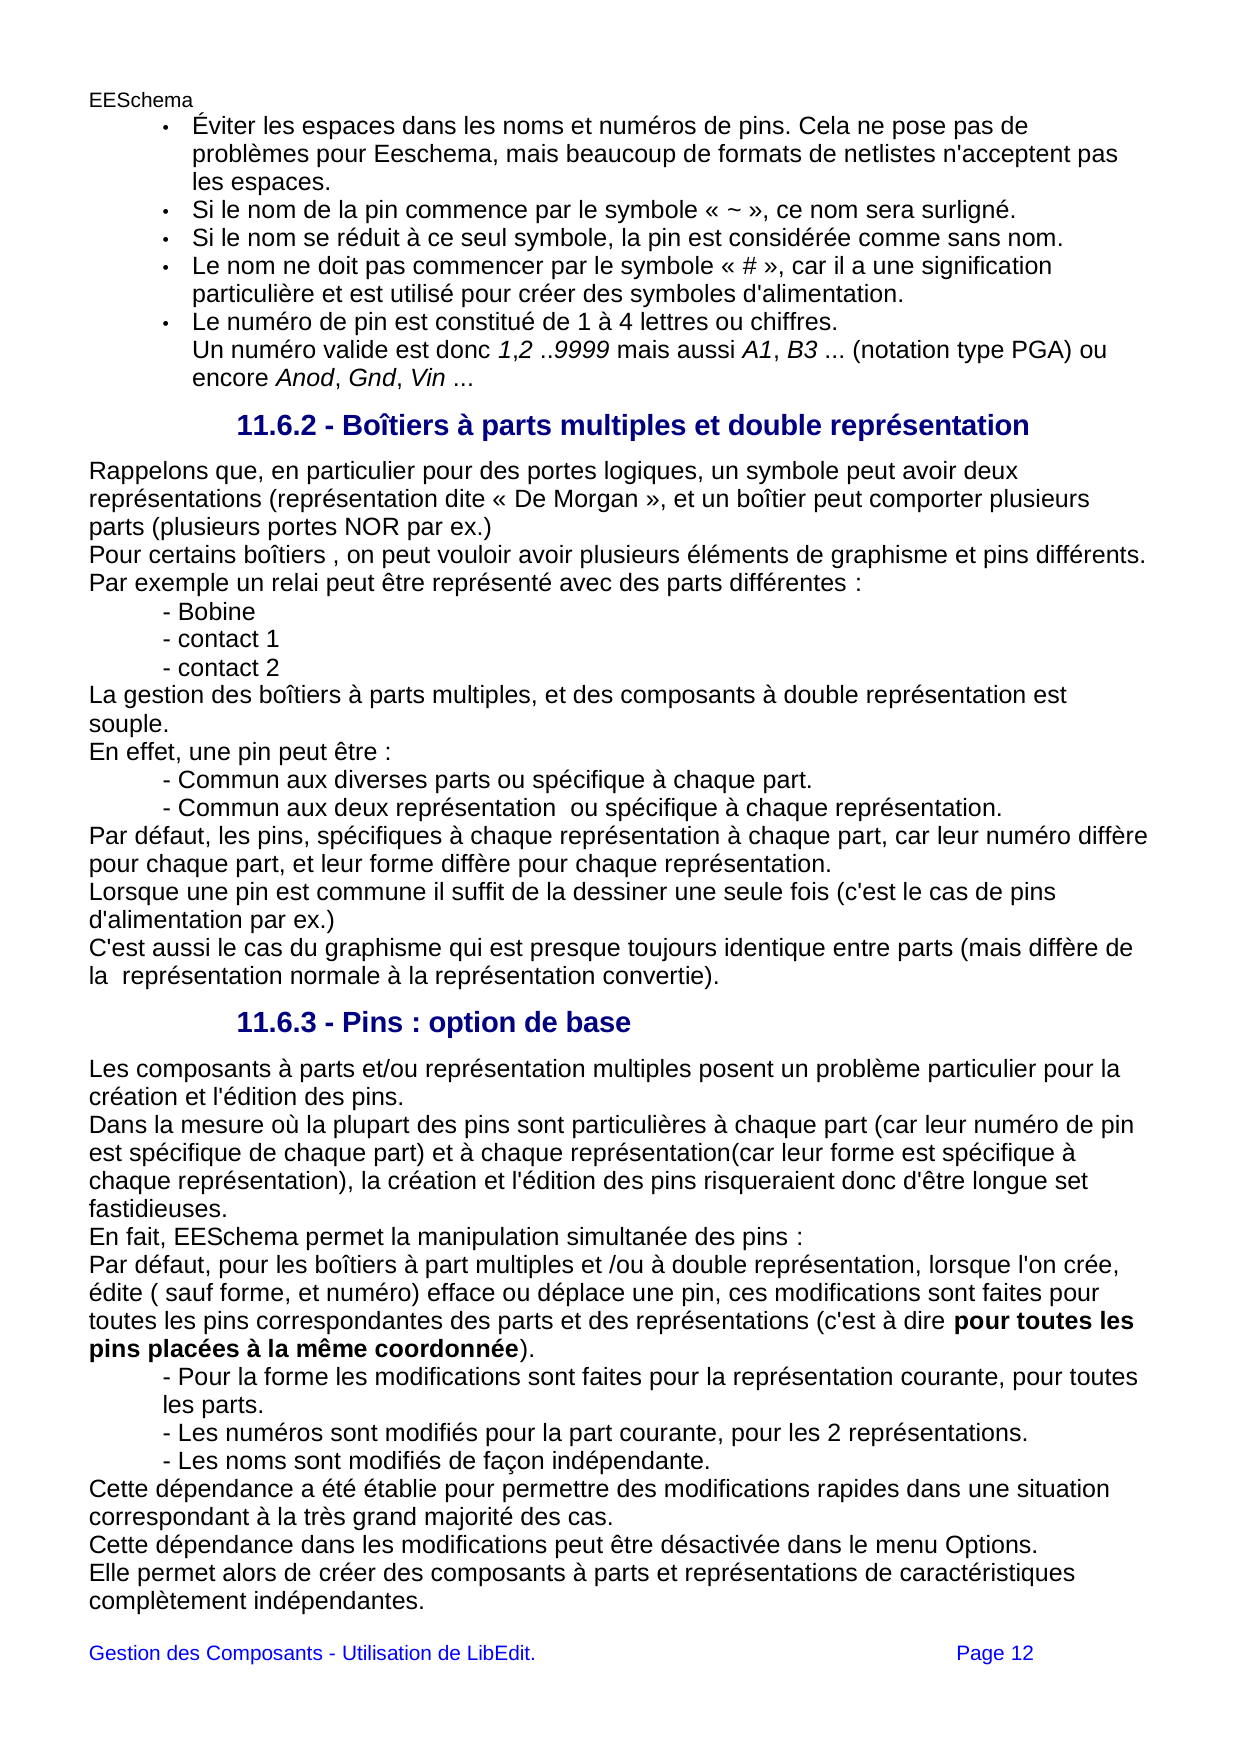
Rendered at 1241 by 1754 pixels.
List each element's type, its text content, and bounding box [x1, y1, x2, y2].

list Le nom ne doit pas commencer par le symbole « # », car il a une signification particulière et est utilisé pour créer des symboles d'alimentation. [162, 252, 1152, 308]
text Elle permet alors de créer des composants à parts et représentations de caractéristiques complètement indépendantes. [88, 1559, 1152, 1615]
text Par exemple un relai peut être représenté avec des parts différentes : [88, 569, 1152, 597]
text Par défaut, pour les boîtiers à part multiples et /ou à double représentation, lorsque l'on crée, édite ( sauf forme, et numéro) efface ou déplace une pin, ces modifications sont faites pour toutes les pins correspondantes des parts et des représentations (c'est à dire pour toutes les pins placées à la même coordonnée). [88, 1251, 1152, 1363]
subtitle Pins : option de base [163, 1006, 1152, 1038]
text En effet, une pin peut être : [88, 737, 1152, 766]
text Dans la mesure où la plupart des pins sont particulières à chaque part (car leur numéro de pin est spécifique de chaque part) et à chaque représentation(car leur forme est spécifique à chaque représentation), la création et l'édition des pins risqueraient donc d'être longue set fastidieuses. [88, 1111, 1152, 1223]
text - Les noms sont modifiés de façon indépendante. [162, 1447, 1152, 1475]
text En fait, EESchema permet la manipulation simultanée des pins : [88, 1223, 1152, 1251]
list Si le nom se réduit à ce seul symbole, la pin est considérée comme sans nom. [162, 224, 1152, 252]
text Par défaut, les pins, spécifiques à chaque représentation à chaque part, car leur numéro diffère pour chaque part, et leur forme diffère pour chaque représentation. [88, 822, 1152, 878]
text Les composants à parts et/ou représentation multiples posent un problème particulier pour la création et l'édition des pins. [88, 1055, 1152, 1111]
list Le numéro de pin est constitué de 1 à 4 lettres ou chiffres. Un numéro valide est donc 1,2 ..9999 mais aussi A1, B3 ... (notation type PGA) ou encore Anod, Gnd, Vin ... [162, 308, 1152, 392]
text C'est aussi le cas du graphisme qui est presque toujours identique entre parts (mais diffère de la représentation normale à la représentation convertie). [88, 934, 1152, 990]
list Éviter les espaces dans les noms et numéros de pins. Cela ne pose pas de problèmes pour Eeschema, mais beaucoup de formats de netlistes n'acceptent pas les espaces. [162, 112, 1152, 196]
text - Commun aux deux représentation ou spécifique à chaque représentation. [162, 793, 1152, 822]
text - Commun aux diverses parts ou spécifique à chaque part. [162, 766, 1152, 793]
text La gestion des boîtiers à parts multiples, et des composants à double représentation est souple. [88, 681, 1152, 737]
text - Pour la forme les modifications sont faites pour la représentation courante, pour toutes les parts. [162, 1363, 1152, 1419]
text Rappelons que, en particulier pour des portes logiques, un symbole peut avoir deux représentations (représentation dite « De Morgan », et un boîtier peut comporter plusieurs parts (plusieurs portes NOR par ex.) [88, 457, 1152, 541]
text Cette dépendance dans les modifications peut être désactivée dans le menu Options. [88, 1531, 1152, 1559]
text Pour certains boîtiers , on peut vouloir avoir plusieurs éléments de graphisme et pins différents. [88, 541, 1152, 569]
text Cette dépendance a été établie pour permettre des modifications rapides dans une situation correspondant à la très grand majorité des cas. [88, 1475, 1152, 1531]
subtitle Boîtiers à parts multiples et double représentation [163, 408, 1152, 441]
list Si le nom de la pin commence par le symbole « ~ », ce nom sera surligné. [162, 196, 1152, 224]
text - Les numéros sont modifiés pour la part courante, pour les 2 représentations. [162, 1419, 1152, 1447]
text - Bobine [162, 597, 1152, 625]
text Lorsque une pin est commune il suffit de la dessiner une seule fois (c'est le cas de pins d'alimentation par ex.) [88, 878, 1152, 934]
text - contact 1 [162, 625, 1152, 653]
text - contact 2 [162, 653, 1152, 681]
